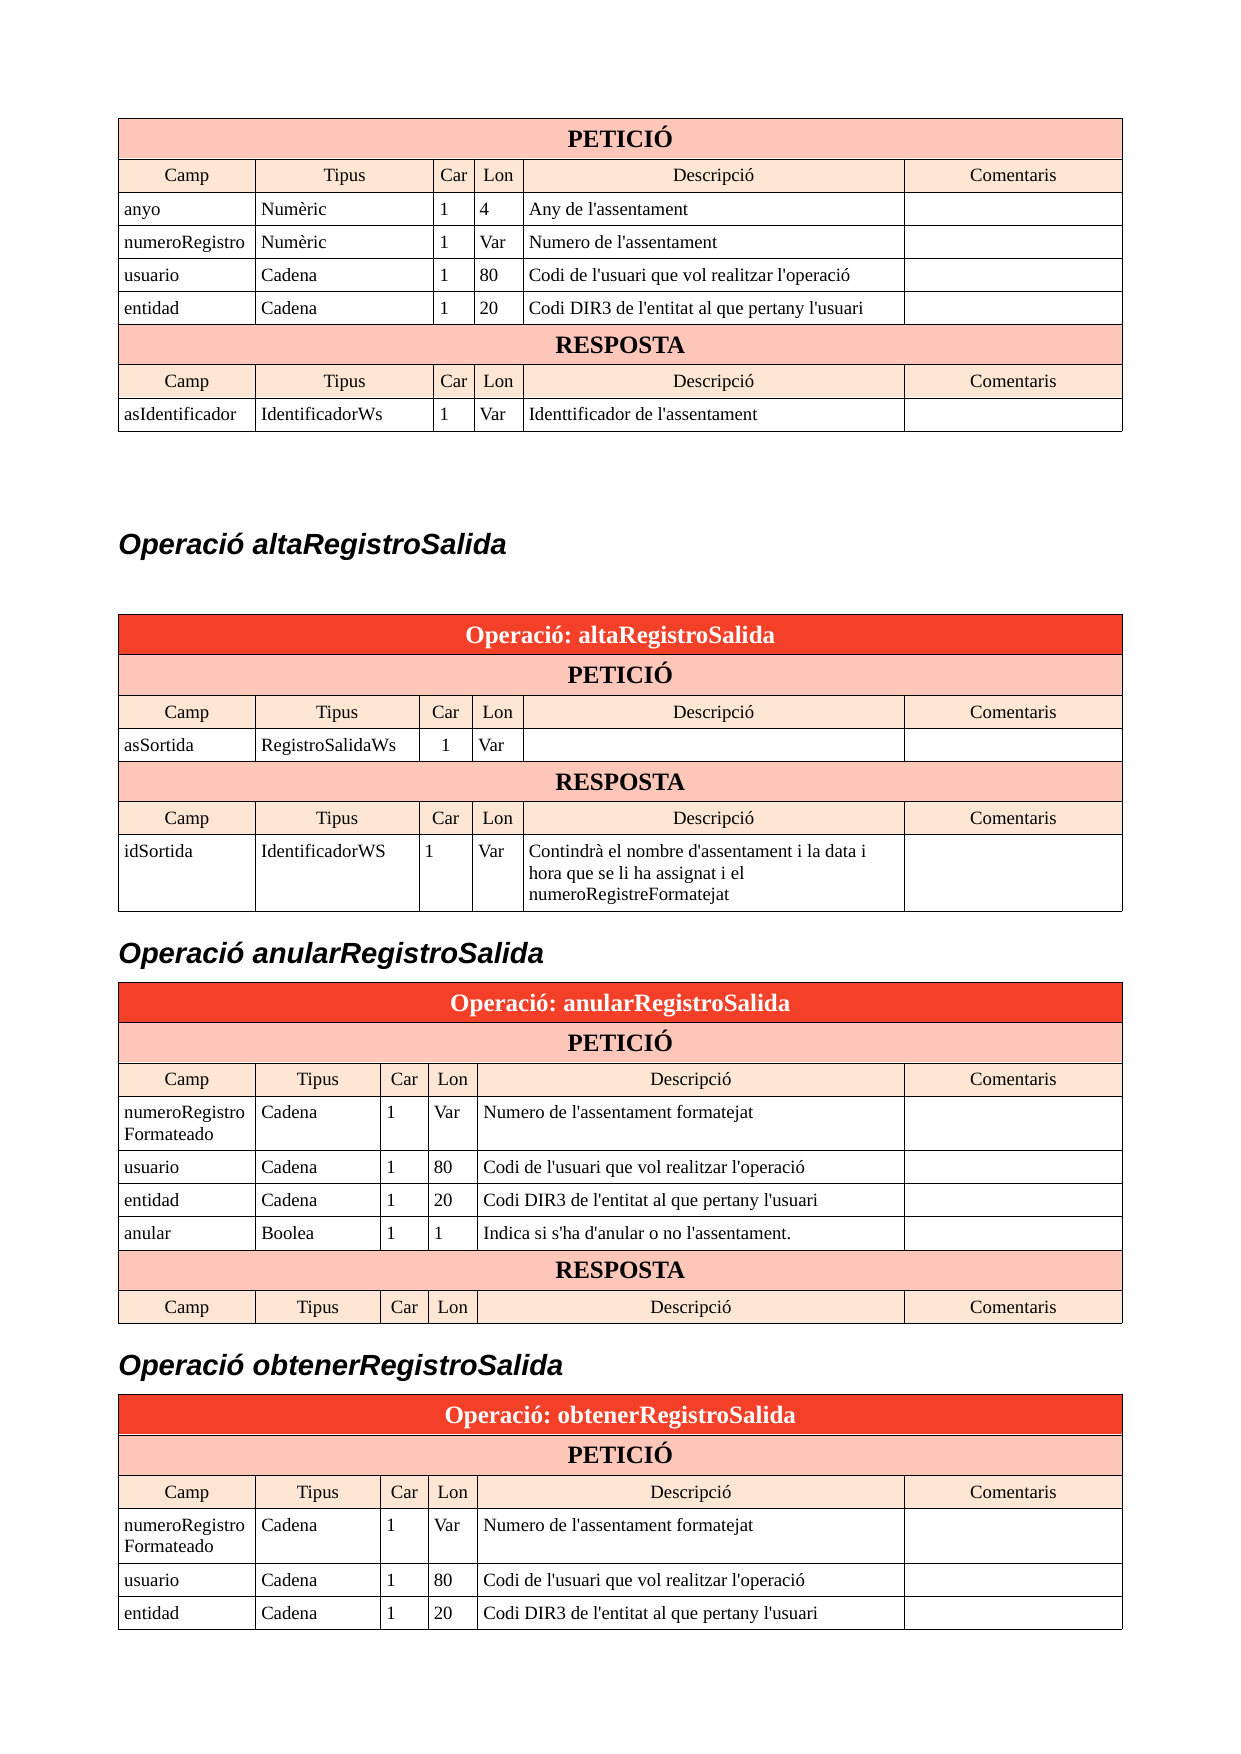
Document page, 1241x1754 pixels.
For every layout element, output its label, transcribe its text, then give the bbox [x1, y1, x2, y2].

table_cell Var [473, 729, 523, 761]
table_cell 1 [434, 259, 474, 291]
table_cell PETICIÓ [119, 119, 1122, 158]
table_cell Any de l'assentament [524, 193, 904, 225]
table_cell 1 [381, 1097, 428, 1150]
table_cell RESPOSTA [119, 325, 1122, 364]
table_cell Numero de l'assentament formatejat [478, 1509, 904, 1563]
table_cell PETICIÓ [119, 1436, 1122, 1475]
table_cell 1 [429, 1217, 477, 1249]
table_cell 20 [429, 1184, 477, 1216]
table_cell Cadena [256, 292, 433, 324]
table_cell [905, 292, 1122, 324]
table_cell Cadena [256, 1184, 380, 1216]
table_cell [905, 1564, 1122, 1596]
table_cell 20 [429, 1597, 477, 1629]
table_cell Car [420, 802, 472, 834]
table_cell IdentificadorWs [256, 399, 433, 431]
table_cell Lon [473, 696, 523, 728]
table_cell Camp [119, 1064, 255, 1096]
table_cell Boolea [256, 1217, 380, 1249]
table_cell Lon [475, 365, 523, 397]
table_cell 1 [381, 1597, 428, 1629]
table_cell Cadena [256, 1509, 380, 1563]
table_cell Tipus [256, 1064, 380, 1096]
table_cell Var [473, 835, 523, 911]
table_cell Comentaris [905, 160, 1122, 192]
table_cell Descripció [478, 1064, 904, 1096]
table_cell 1 [420, 835, 472, 911]
subtitle Operació obtenerRegistroSalida [118, 1348, 1122, 1382]
table_cell Var [475, 399, 523, 431]
table_cell 1 [381, 1509, 428, 1563]
table_cell 80 [475, 259, 523, 291]
table_cell Numero de l'assentament [524, 226, 904, 258]
table_cell Camp [119, 1291, 255, 1323]
table_cell [524, 729, 904, 761]
table_cell Cadena [256, 1597, 380, 1629]
table_cell Car [420, 696, 472, 728]
table_cell Car [381, 1476, 428, 1508]
table_cell 80 [429, 1564, 477, 1596]
table_cell Cadena [256, 1097, 380, 1150]
table_cell Codi de l'usuari que vol realitzar l'operació [478, 1564, 904, 1596]
table_cell [905, 1151, 1122, 1183]
table_cell RegistroSalidaWs [256, 729, 419, 761]
table_cell Car [434, 160, 474, 192]
table_cell 1 [420, 729, 472, 761]
table_cell Comentaris [905, 1476, 1122, 1508]
table_cell Tipus [256, 365, 433, 397]
table_cell PETICIÓ [119, 655, 1122, 695]
table_cell RESPOSTA [119, 1251, 1122, 1290]
table_cell Descripció [478, 1476, 904, 1508]
table_cell Codi DIR3 de l'entitat al que pertany l'usuari [524, 292, 904, 324]
table_cell Numèric [256, 226, 433, 258]
table_cell Cadena [256, 259, 433, 291]
table_cell Descripció [478, 1291, 904, 1323]
table_cell asIdentificador [119, 399, 255, 431]
table_cell [905, 1509, 1122, 1563]
table_cell entidad [119, 1184, 255, 1216]
table_cell [905, 1597, 1122, 1629]
table_cell anular [119, 1217, 255, 1249]
table_cell Cadena [256, 1564, 380, 1596]
table_cell Comentaris [905, 696, 1122, 728]
table_cell [905, 226, 1122, 258]
table_cell Tipus [256, 160, 433, 192]
table_cell Codi DIR3 de l'entitat al que pertany l'usuari [478, 1184, 904, 1216]
table_cell Camp [119, 696, 255, 728]
table_cell Lon [475, 160, 523, 192]
table_cell numeroRegistroFormateado [119, 1509, 255, 1563]
table_cell Codi de l'usuari que vol realitzar l'operació [524, 259, 904, 291]
table_cell Var [475, 226, 523, 258]
table_cell Comentaris [905, 802, 1122, 834]
table_cell Lon [473, 802, 523, 834]
table_cell 1 [381, 1184, 428, 1216]
table_cell asSortida [119, 729, 255, 761]
table_cell anyo [119, 193, 255, 225]
table_cell Comentaris [905, 1064, 1122, 1096]
table_cell Codi de l'usuari que vol realitzar l'operació [478, 1151, 904, 1183]
table_cell Tipus [256, 802, 419, 834]
table_cell [905, 1184, 1122, 1216]
table_cell Car [381, 1064, 428, 1096]
table_cell [905, 259, 1122, 291]
table_cell Cadena [256, 1151, 380, 1183]
table_cell Lon [429, 1064, 477, 1096]
table_cell [905, 193, 1122, 225]
table_cell 1 [434, 226, 474, 258]
table_cell Numero de l'assentament formatejat [478, 1097, 904, 1150]
table_header Operació: altaRegistroSalida [119, 615, 1122, 654]
table_cell Car [381, 1291, 428, 1323]
table_cell PETICIÓ [119, 1023, 1122, 1062]
table_cell idSortida [119, 835, 255, 911]
table_cell 1 [381, 1564, 428, 1596]
table_cell 1 [434, 399, 474, 431]
subtitle Operació altaRegistroSalida [118, 527, 1122, 560]
table_cell IdentificadorWS [256, 835, 419, 911]
table_cell Camp [119, 802, 255, 834]
table_cell Tipus [256, 1291, 380, 1323]
table_cell entidad [119, 292, 255, 324]
table_cell Identtificador de l'assentament [524, 399, 904, 431]
table_cell Tipus [256, 1476, 380, 1508]
table_cell usuario [119, 1564, 255, 1596]
table_cell [905, 399, 1122, 431]
table_cell 1 [434, 193, 474, 225]
table_cell 4 [475, 193, 523, 225]
table_cell RESPOSTA [119, 762, 1122, 801]
table_cell [905, 1217, 1122, 1249]
table_cell 80 [429, 1151, 477, 1183]
table_cell Contindrà el nombre d'assentament i la data i hora que se li ha assignat i el numeroRegistreFormatejat [524, 835, 904, 911]
table_cell Car [434, 365, 474, 397]
table_cell 1 [381, 1151, 428, 1183]
table_cell Indica si s'ha d'anular o no l'assentament. [478, 1217, 904, 1249]
table_cell Lon [429, 1476, 477, 1508]
table_cell usuario [119, 259, 255, 291]
table_cell Var [429, 1097, 477, 1150]
table_cell Descripció [524, 365, 904, 397]
table_cell 1 [434, 292, 474, 324]
table_cell Tipus [256, 696, 419, 728]
table_cell usuario [119, 1151, 255, 1183]
table_cell Camp [119, 160, 255, 192]
table_cell Descripció [524, 160, 904, 192]
subtitle Operació anularRegistroSalida [118, 936, 1122, 969]
table_cell Camp [119, 1476, 255, 1508]
table_cell numeroRegistro [119, 226, 255, 258]
table_cell [905, 835, 1122, 911]
table_cell Descripció [524, 802, 904, 834]
table_cell Numèric [256, 193, 433, 225]
table_cell [905, 729, 1122, 761]
table_cell numeroRegistroFormateado [119, 1097, 255, 1150]
table_cell Comentaris [905, 1291, 1122, 1323]
table_cell 20 [475, 292, 523, 324]
table_cell Codi DIR3 de l'entitat al que pertany l'usuari [478, 1597, 904, 1629]
table_cell Var [429, 1509, 477, 1563]
table_cell entidad [119, 1597, 255, 1629]
table_cell Lon [429, 1291, 477, 1323]
table_cell Camp [119, 365, 255, 397]
table_cell Comentaris [905, 365, 1122, 397]
table_header Operació: anularRegistroSalida [119, 983, 1122, 1022]
table_cell Descripció [524, 696, 904, 728]
table_cell 1 [381, 1217, 428, 1249]
table_header Operació: obtenerRegistroSalida [119, 1395, 1122, 1434]
table_cell [905, 1097, 1122, 1150]
